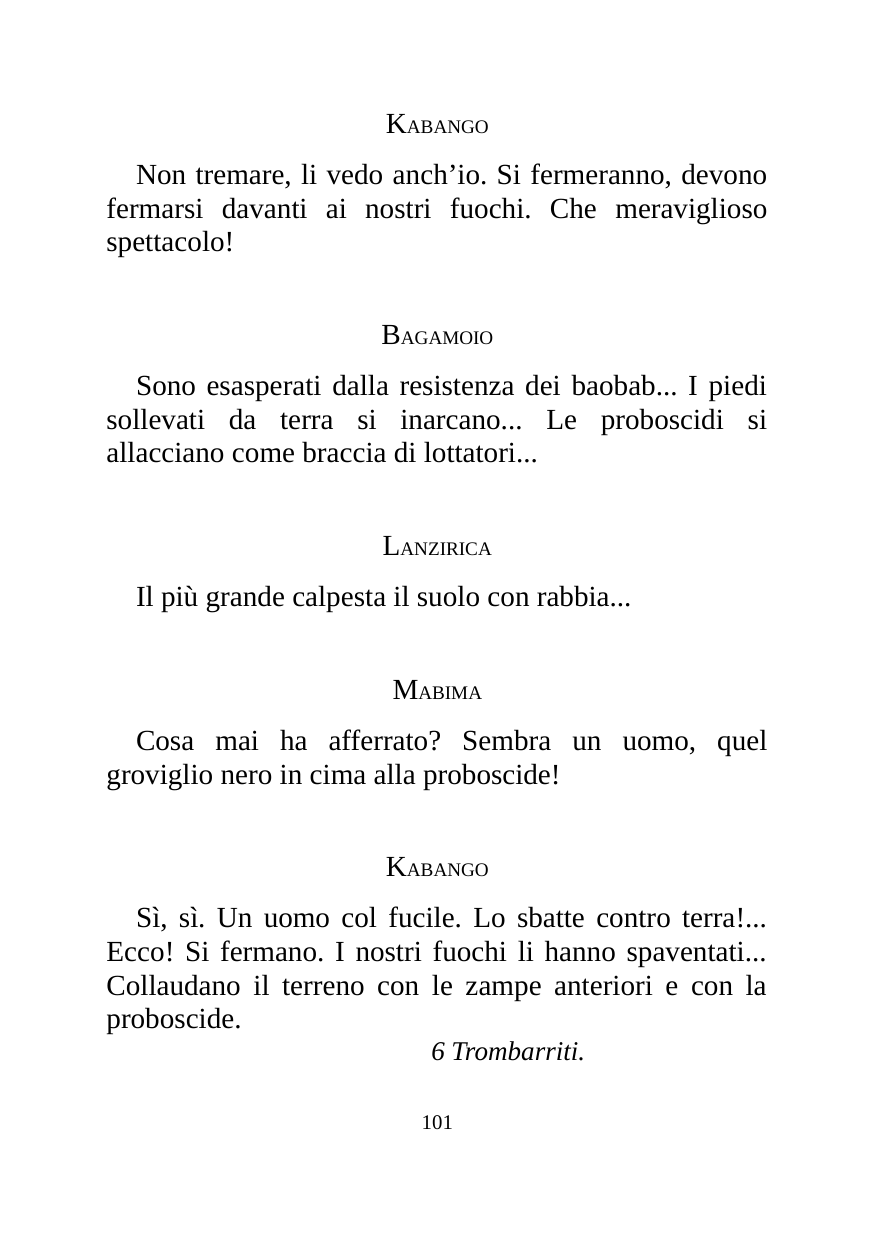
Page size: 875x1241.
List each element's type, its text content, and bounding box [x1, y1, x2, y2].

text Mabima [106, 672, 768, 706]
text Kabango [106, 849, 768, 883]
text Lanzirica [106, 528, 768, 562]
text Sono esasperati dalla resistenza dei baobab... I piedi sollevati da terra si inarcano... Le proboscidi si allacciano come braccia di lottatori... [106, 368, 768, 469]
text Sì, sì. Un uomo col fucile. Lo sbatte contro terra!... Ecco! Si fermano. I nostri fuochi li hanno spaventati... Collaudano il terreno con le zampe anteriori e con la proboscide. [106, 901, 768, 1035]
text Il più grande calpesta il suolo con rabbia... [106, 579, 768, 613]
text Non tremare, li vedo anch’io. Si fermeranno, devono fermarsi davanti ai nostri fuochi. Che meraviglioso spettacolo! [106, 157, 768, 258]
text Bagamoio [106, 317, 768, 351]
text Kabango [106, 106, 768, 140]
text 6 Trombarriti. [431, 1035, 768, 1066]
text Cosa mai ha afferrato? Sembra un uomo, quel groviglio nero in cima alla proboscide! [106, 723, 768, 790]
